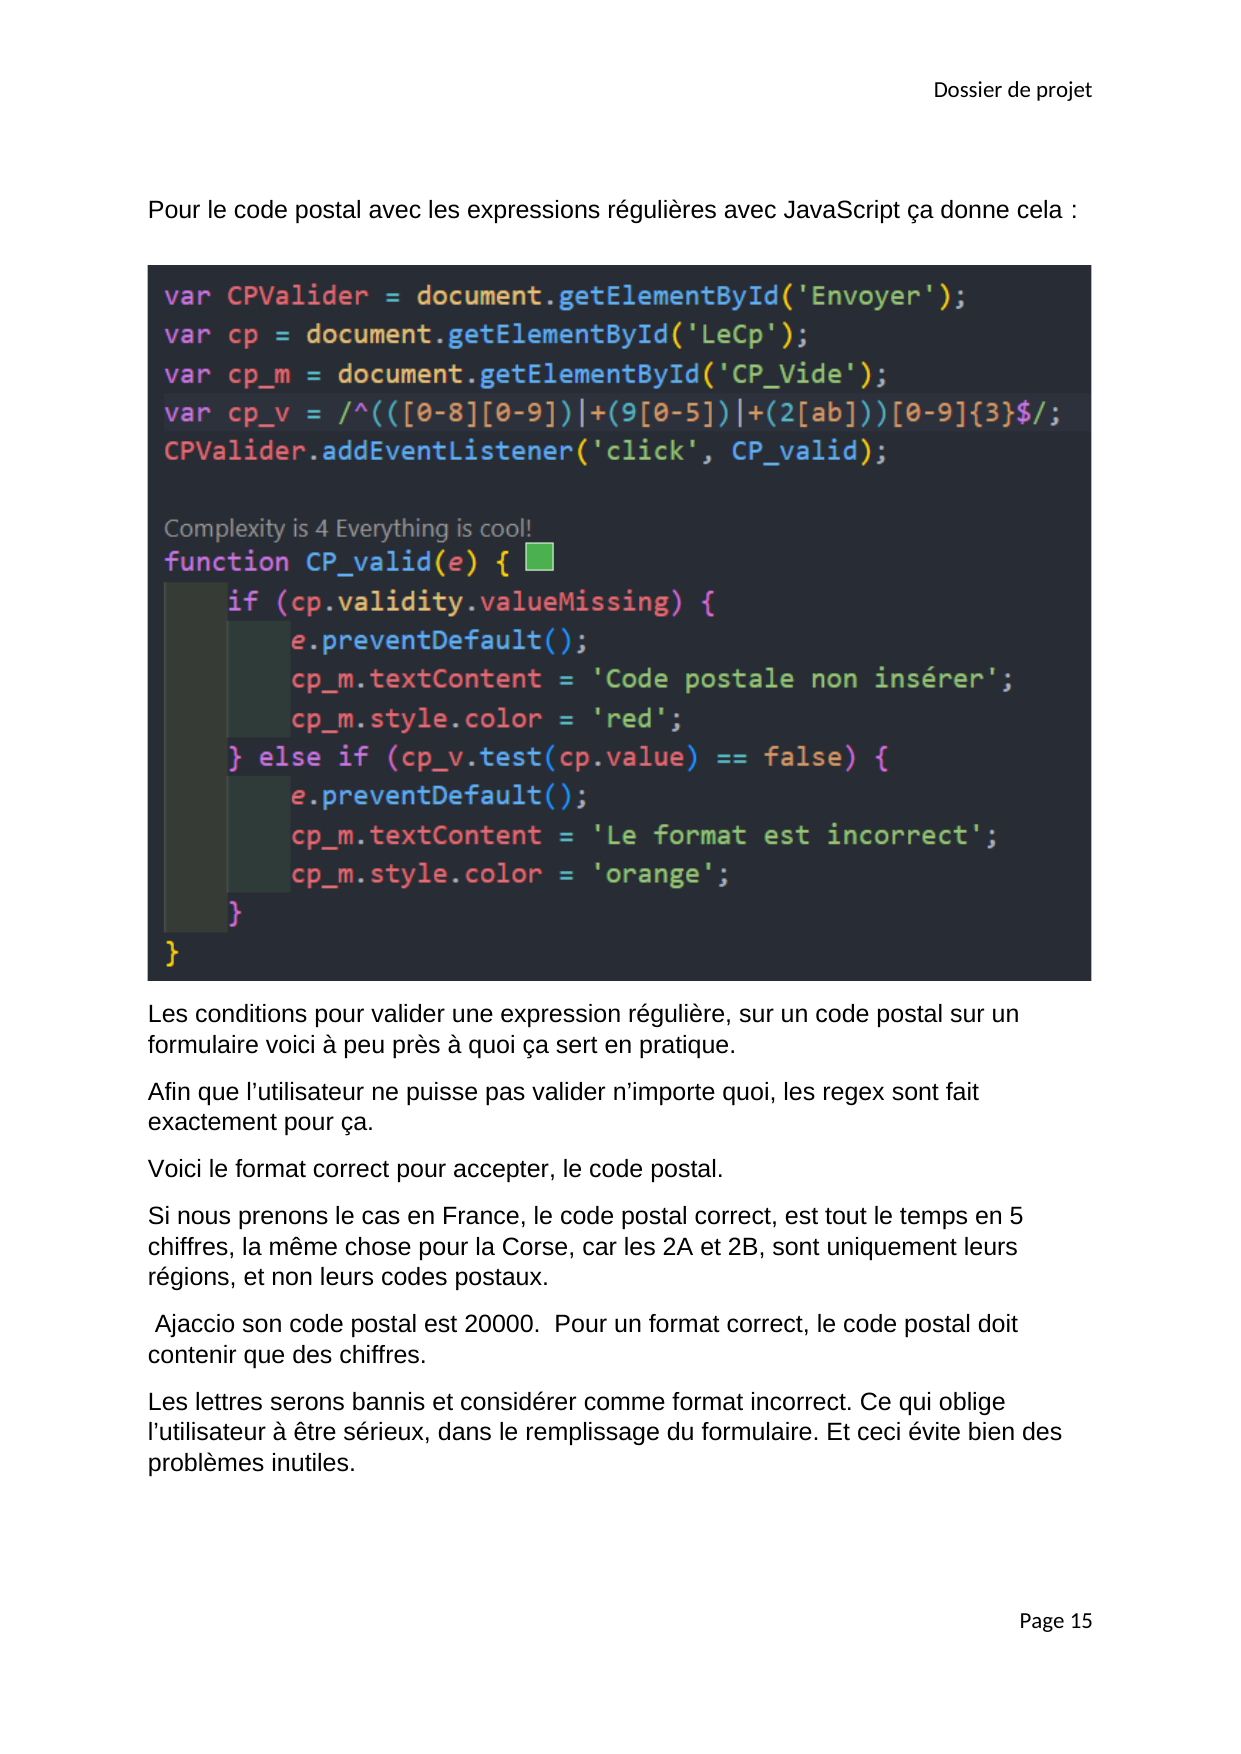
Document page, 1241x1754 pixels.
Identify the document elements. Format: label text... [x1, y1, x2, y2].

text Voici le format correct pour accepter, le code postal. [148, 1154, 1093, 1183]
text Afin que l’utilisateur ne puisse pas valider n’importe quoi, les regex sont fait exactement pour ça. [148, 1077, 1093, 1136]
text Pour le code postal avec les expressions régulières avec JavaScript ça donne cela : [148, 195, 1093, 223]
text Les lettres serons bannis et considérer comme format incorrect. Ce qui oblige l’utilisateur à être sérieux, dans le remplissage du formulaire. Et ceci évite bien des problèmes inutiles. [148, 1387, 1093, 1476]
text Ajaccio son code postal est 20000. Pour un format correct, le code postal doit contenir que des chiffres. [148, 1309, 1093, 1368]
text Si nous prenons le cas en France, le code postal correct, est tout le temps en 5 chiffres, la même chose pour la Corse, car les 2A et 2B, sont uniquement leurs régions, et non leurs codes postaux. [148, 1201, 1093, 1291]
text Les conditions pour valider une expression régulière, sur un code postal sur un formulaire voici à peu près à quoi ça sert en pratique. [148, 999, 1093, 1058]
